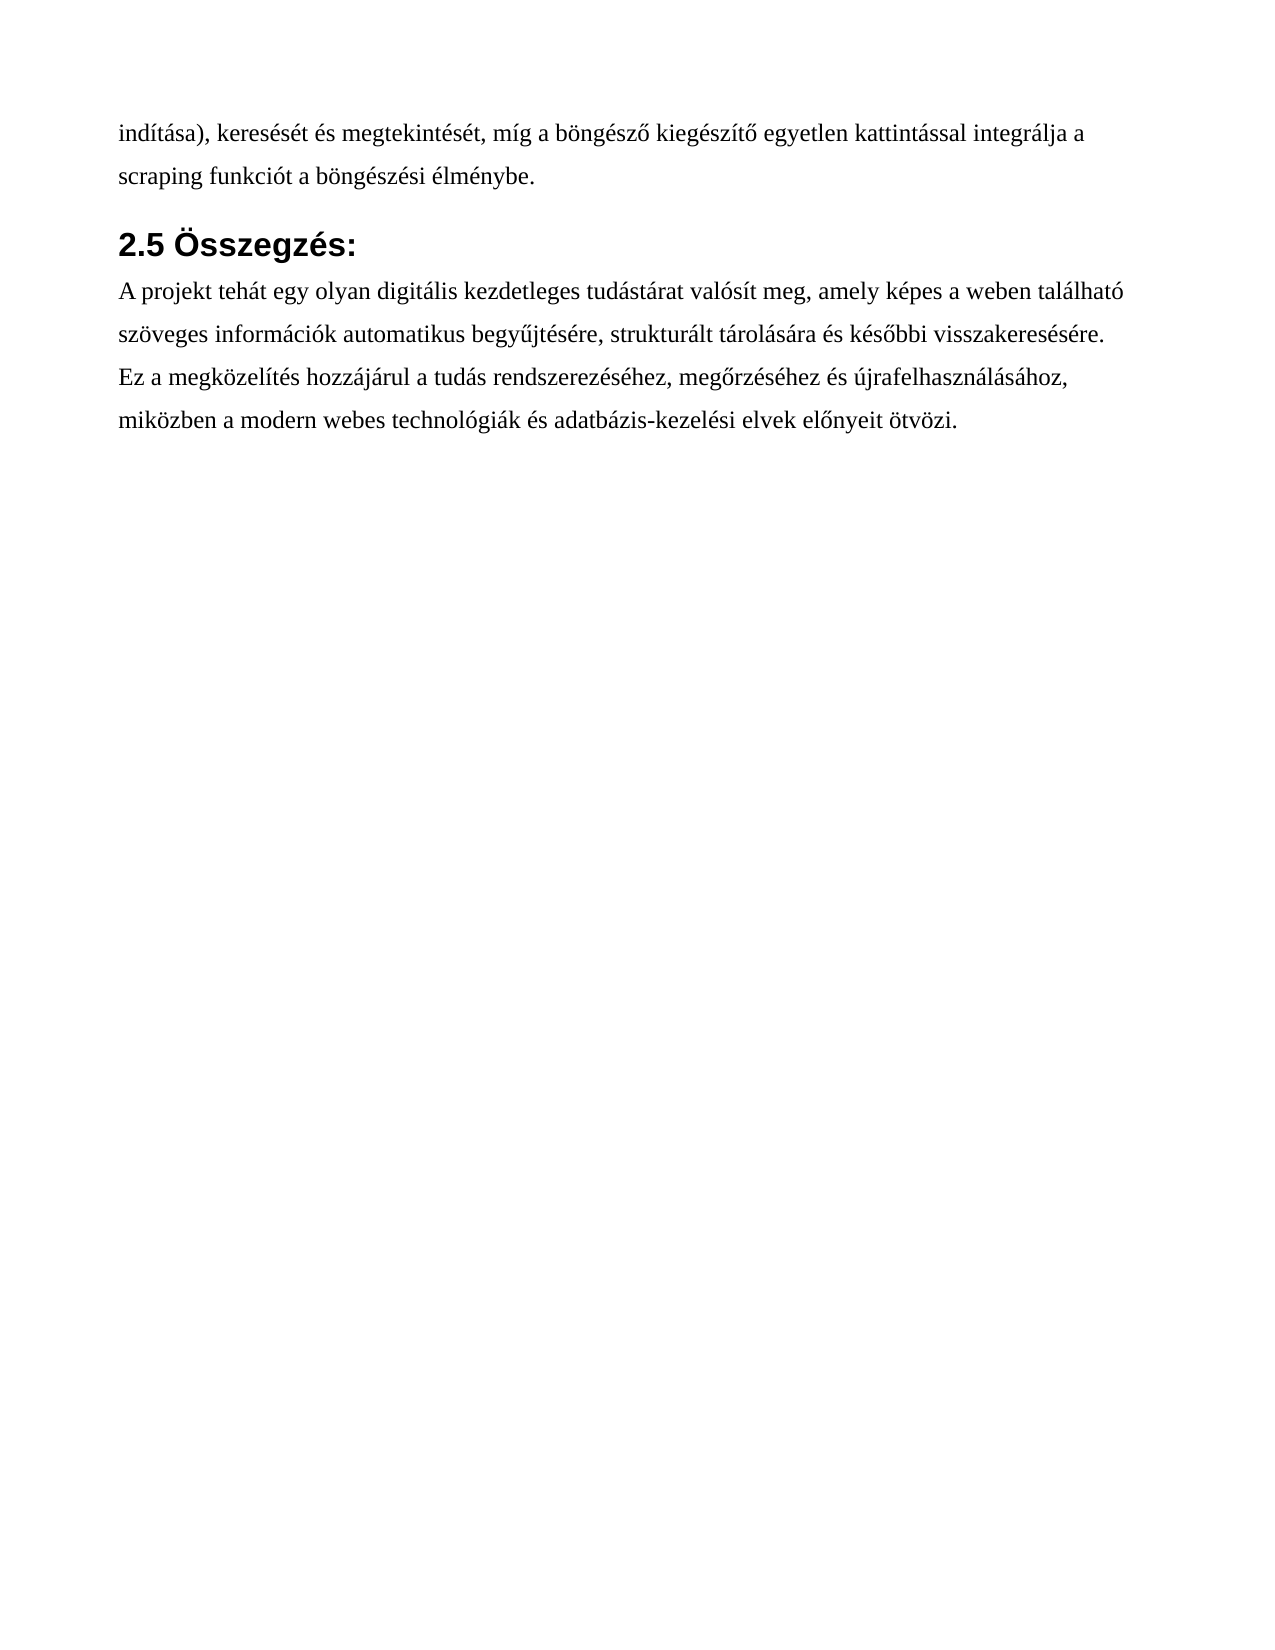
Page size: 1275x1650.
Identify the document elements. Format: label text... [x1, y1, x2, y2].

text indítása), keresését és megtekintését, míg a böngésző kiegészítő egyetlen kattintással integrálja a scraping funkciót a böngészési élménybe. [118, 118, 1127, 190]
text A projekt tehát egy olyan digitális kezdetleges tudástárat valósít meg, amely képes a weben található szöveges információk automatikus begyűjtésére, strukturált tárolására és későbbi visszakeresésére. Ez a megközelítés hozzájárul a tudás rendszerezéséhez, megőrzéséhez és újrafelhasználásához, miközben a modern webes technológiák és adatbázis-kezelési elvek előnyeit ötvözi. [118, 276, 1127, 434]
subtitle 2.5 Összegzés: [118, 225, 1098, 263]
